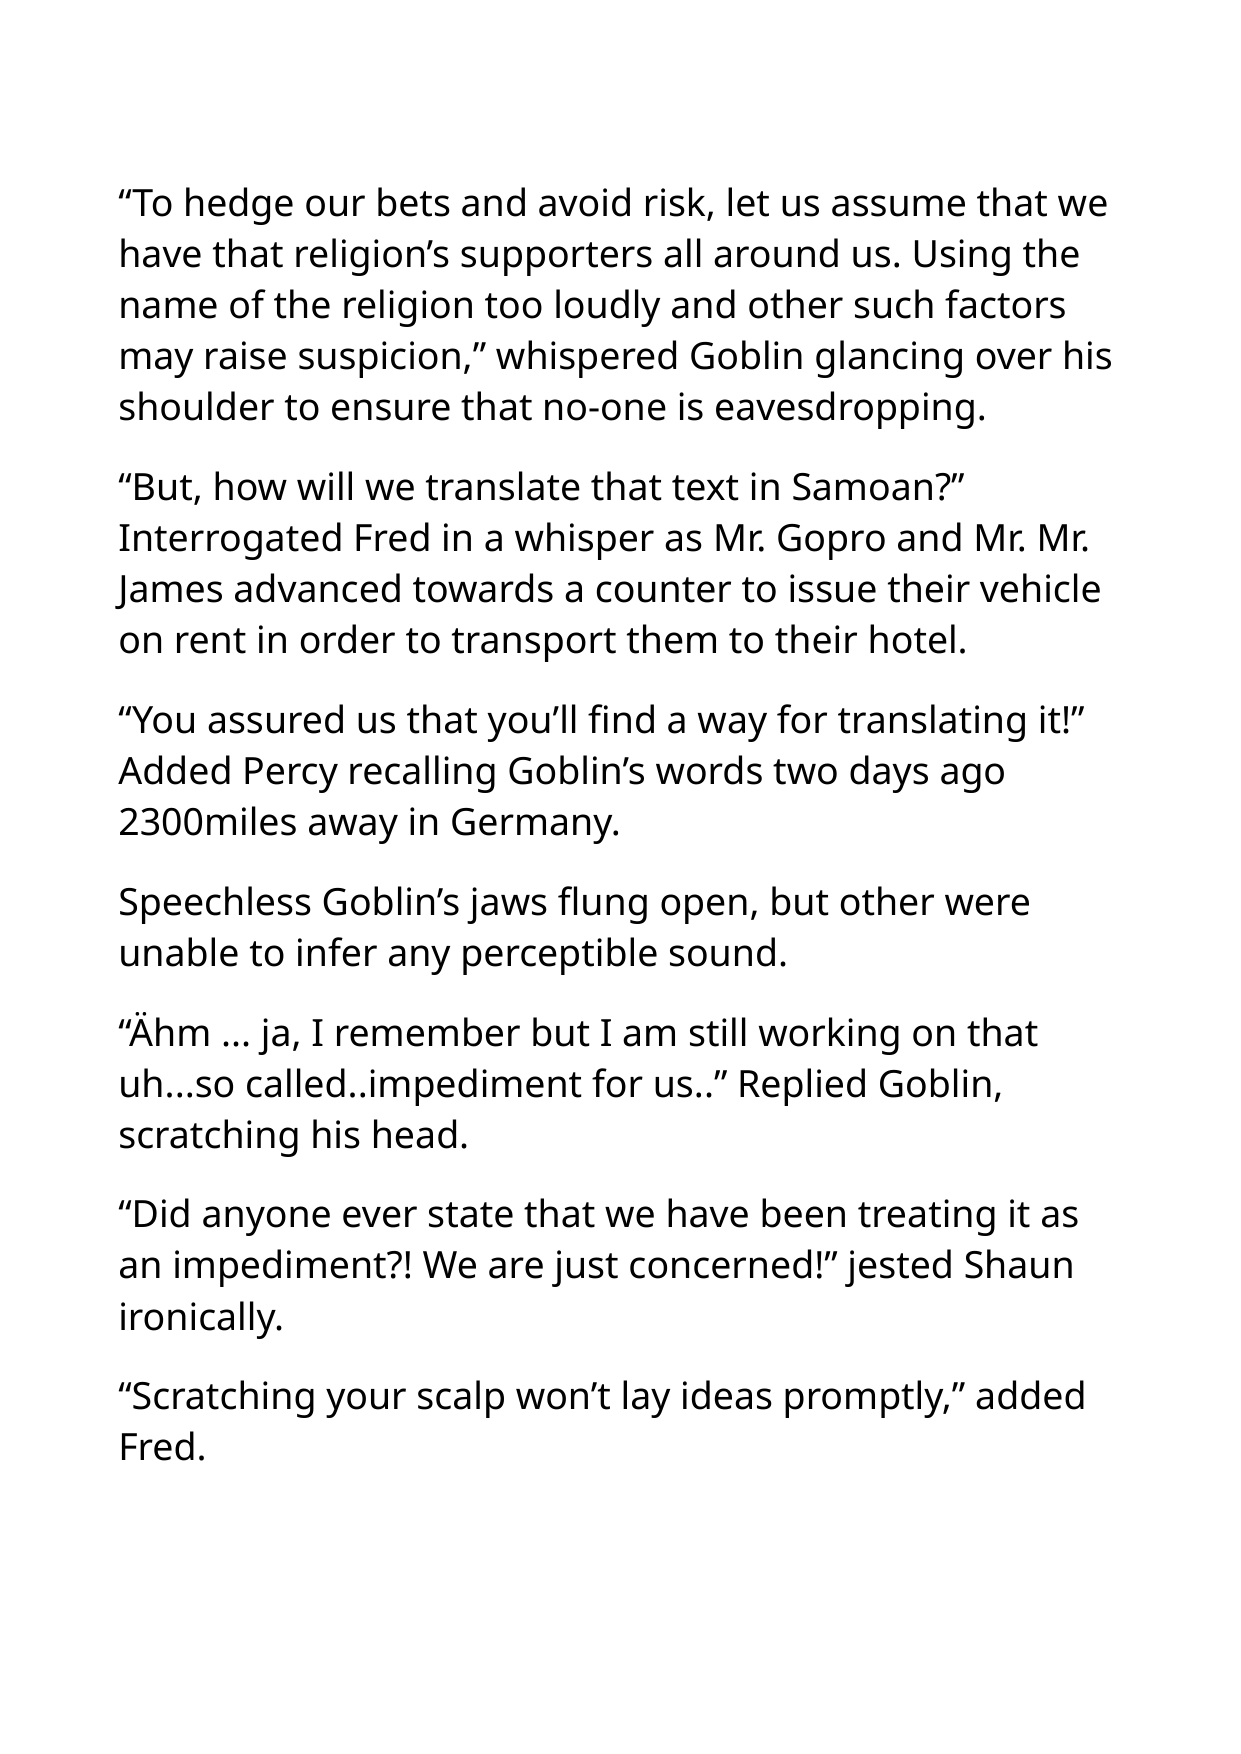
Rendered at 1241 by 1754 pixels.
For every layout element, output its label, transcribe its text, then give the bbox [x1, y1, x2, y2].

text Speechless Goblin’s jaws flung open, but other were unable to infer any perceptible sound. [118, 875, 1122, 977]
text “To hedge our bets and avoid risk, let us assume that we have that religion’s supporters all around us. Using the name of the religion too loudly and other such factors may raise suspicion,” whispered Goblin glancing over his shoulder to ensure that no-one is eavesdropping. [118, 176, 1122, 432]
text “But, how will we translate that text in Samoan?” Interrogated Fred in a whisper as Mr. Gopro and Mr. Mr. James advanced towards a counter to issue their vehicle on rent in order to transport them to their hotel. [118, 460, 1122, 664]
text “You assured us that you’ll find a way for translating it!” Added Percy recalling Goblin’s words two days ago 2300miles away in Germany. [118, 693, 1122, 846]
text “Did anyone ever state that we have been treating it as an impediment?! We are just concerned!” jested Shaun ironically. [118, 1188, 1122, 1341]
text “Ähm ... ja, I remember but I am still working on that uh...so called..impediment for us..” Replied Goblin, scratching his head. [118, 1006, 1122, 1159]
text “Scratching your scalp won’t lay ideas promptly,” added Fred. [118, 1370, 1122, 1472]
